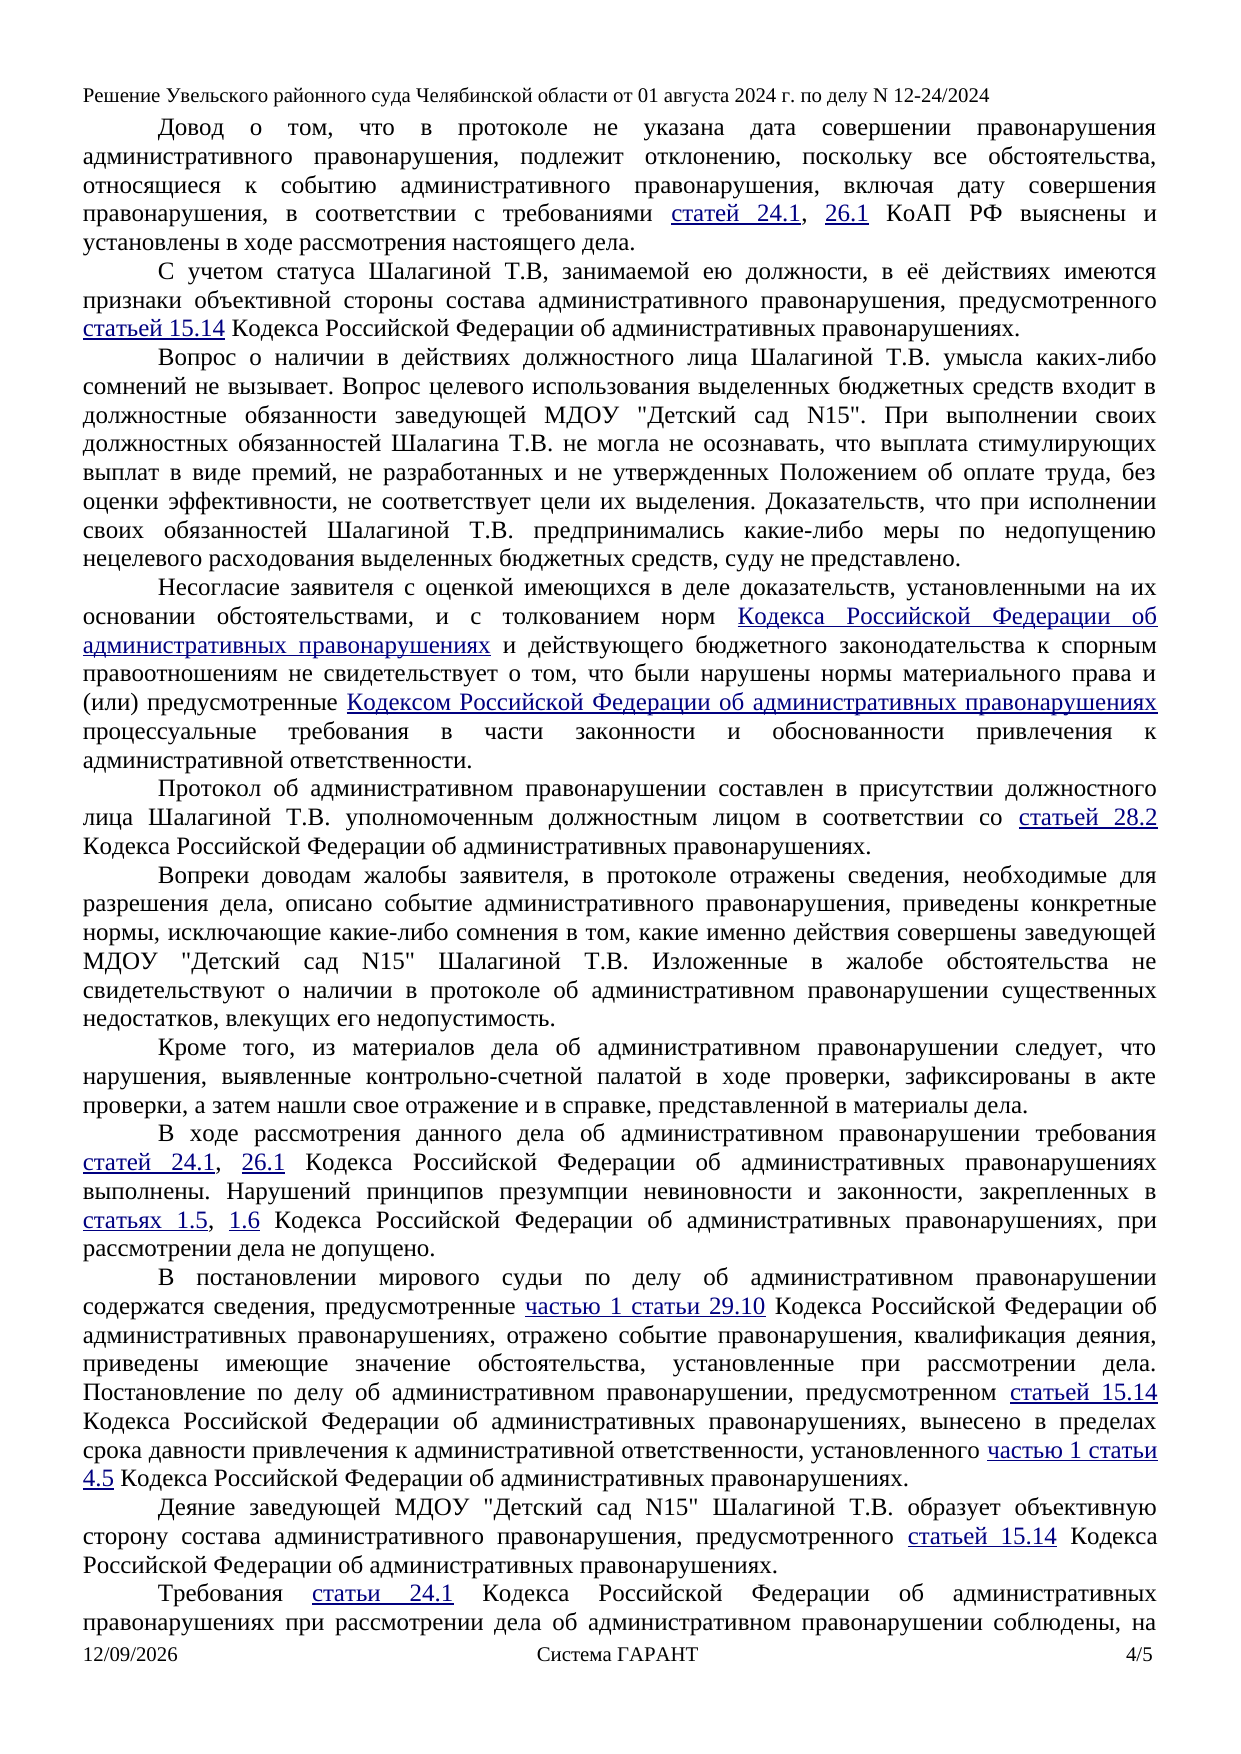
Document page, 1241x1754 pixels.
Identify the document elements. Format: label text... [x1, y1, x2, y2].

text В ходе рассмотрения данного дела об административном правонарушении требования статей 24.1, 26.1 Кодекса Российской Федерации об административных правонарушениях выполнены. Нарушений принципов презумпции невиновности и законности, закрепленных в статьях 1.5, 1.6 Кодекса Российской Федерации об административных правонарушениях, при рассмотрении дела не допущено. [83, 1118, 1157, 1262]
text С учетом статуса Шалагиной Т.В, занимаемой ею должности, в её действиях имеются признаки объективной стороны состава административного правонарушения, предусмотренного статьей 15.14 Кодекса Российской Федерации об административных правонарушениях. [83, 256, 1157, 342]
text Вопрос о наличии в действиях должностного лица Шалагиной Т.В. умысла каких-либо сомнений не вызывает. Вопрос целевого использования выделенных бюджетных средств входит в должностные обязанности заведующей МДОУ "Детский сад N15". При выполнении своих должностных обязанностей Шалагина Т.В. не могла не осознавать, что выплата стимулирующих выплат в виде премий, не разработанных и не утвержденных Положением об оплате труда, без оценки эффективности, не соответствует цели их выделения. Доказательств, что при исполнении своих обязанностей Шалагиной Т.В. предпринимались какие-либо меры по недопущению нецелевого расходования выделенных бюджетных средств, суду не представлено. [83, 342, 1157, 572]
text Протокол об административном правонарушении составлен в присутствии должностного лица Шалагиной Т.В. уполномоченным должностным лицом в соответствии со статьей 28.2 Кодекса Российской Федерации об административных правонарушениях. [83, 773, 1157, 860]
text Требования статьи 24.1 Кодекса Российской Федерации об административных правонарушениях при рассмотрении дела об административном правонарушении соблюдены, на [83, 1578, 1157, 1636]
text Деяние заведующей МДОУ "Детский сад N15" Шалагиной Т.В. образует объективную сторону состава административного правонарушения, предусмотренного статьей 15.14 Кодекса Российской Федерации об административных правонарушениях. [83, 1492, 1157, 1578]
text В постановлении мирового судьи по делу об административном правонарушении содержатся сведения, предусмотренные частью 1 статьи 29.10 Кодекса Российской Федерации об административных правонарушениях, отражено событие правонарушения, квалификация деяния, приведены имеющие значение обстоятельства, установленные при рассмотрении дела. Постановление по делу об административном правонарушении, предусмотренном статьей 15.14 Кодекса Российской Федерации об административных правонарушениях, вынесено в пределах срока давности привлечения к административной ответственности, установленного частью 1 статьи 4.5 Кодекса Российской Федерации об административных правонарушениях. [83, 1262, 1157, 1492]
text Довод о том, что в протоколе не указана дата совершении правонарушения административного правонарушения, подлежит отклонению, поскольку все обстоятельства, относящиеся к событию административного правонарушения, включая дату совершения правонарушения, в соответствии с требованиями статей 24.1, 26.1 КоАП РФ выяснены и установлены в ходе рассмотрения настоящего дела. [83, 112, 1157, 256]
text Несогласие заявителя с оценкой имеющихся в деле доказательств, установленными на их основании обстоятельствами, и с толкованием норм Кодекса Российской Федерации об административных правонарушениях и действующего бюджетного законодательства к спорным правоотношениям не свидетельствует о том, что были нарушены нормы материального права и (или) предусмотренные Кодексом Российской Федерации об административных правонарушениях процессуальные требования в части законности и обоснованности привлечения к административной ответственности. [83, 572, 1157, 773]
text Вопреки доводам жалобы заявителя, в протоколе отражены сведения, необходимые для разрешения дела, описано событие административного правонарушения, приведены конкретные нормы, исключающие какие-либо сомнения в том, какие именно действия совершены заведующей МДОУ "Детский сад N15" Шалагиной Т.В. Изложенные в жалобе обстоятельства не свидетельствуют о наличии в протоколе об административном правонарушении существенных недостатков, влекущих его недопустимость. [83, 860, 1157, 1032]
text Кроме того, из материалов дела об административном правонарушении следует, что нарушения, выявленные контрольно-счетной палатой в ходе проверки, зафиксированы в акте проверки, а затем нашли свое отражение и в справке, представленной в материалы дела. [83, 1032, 1157, 1118]
